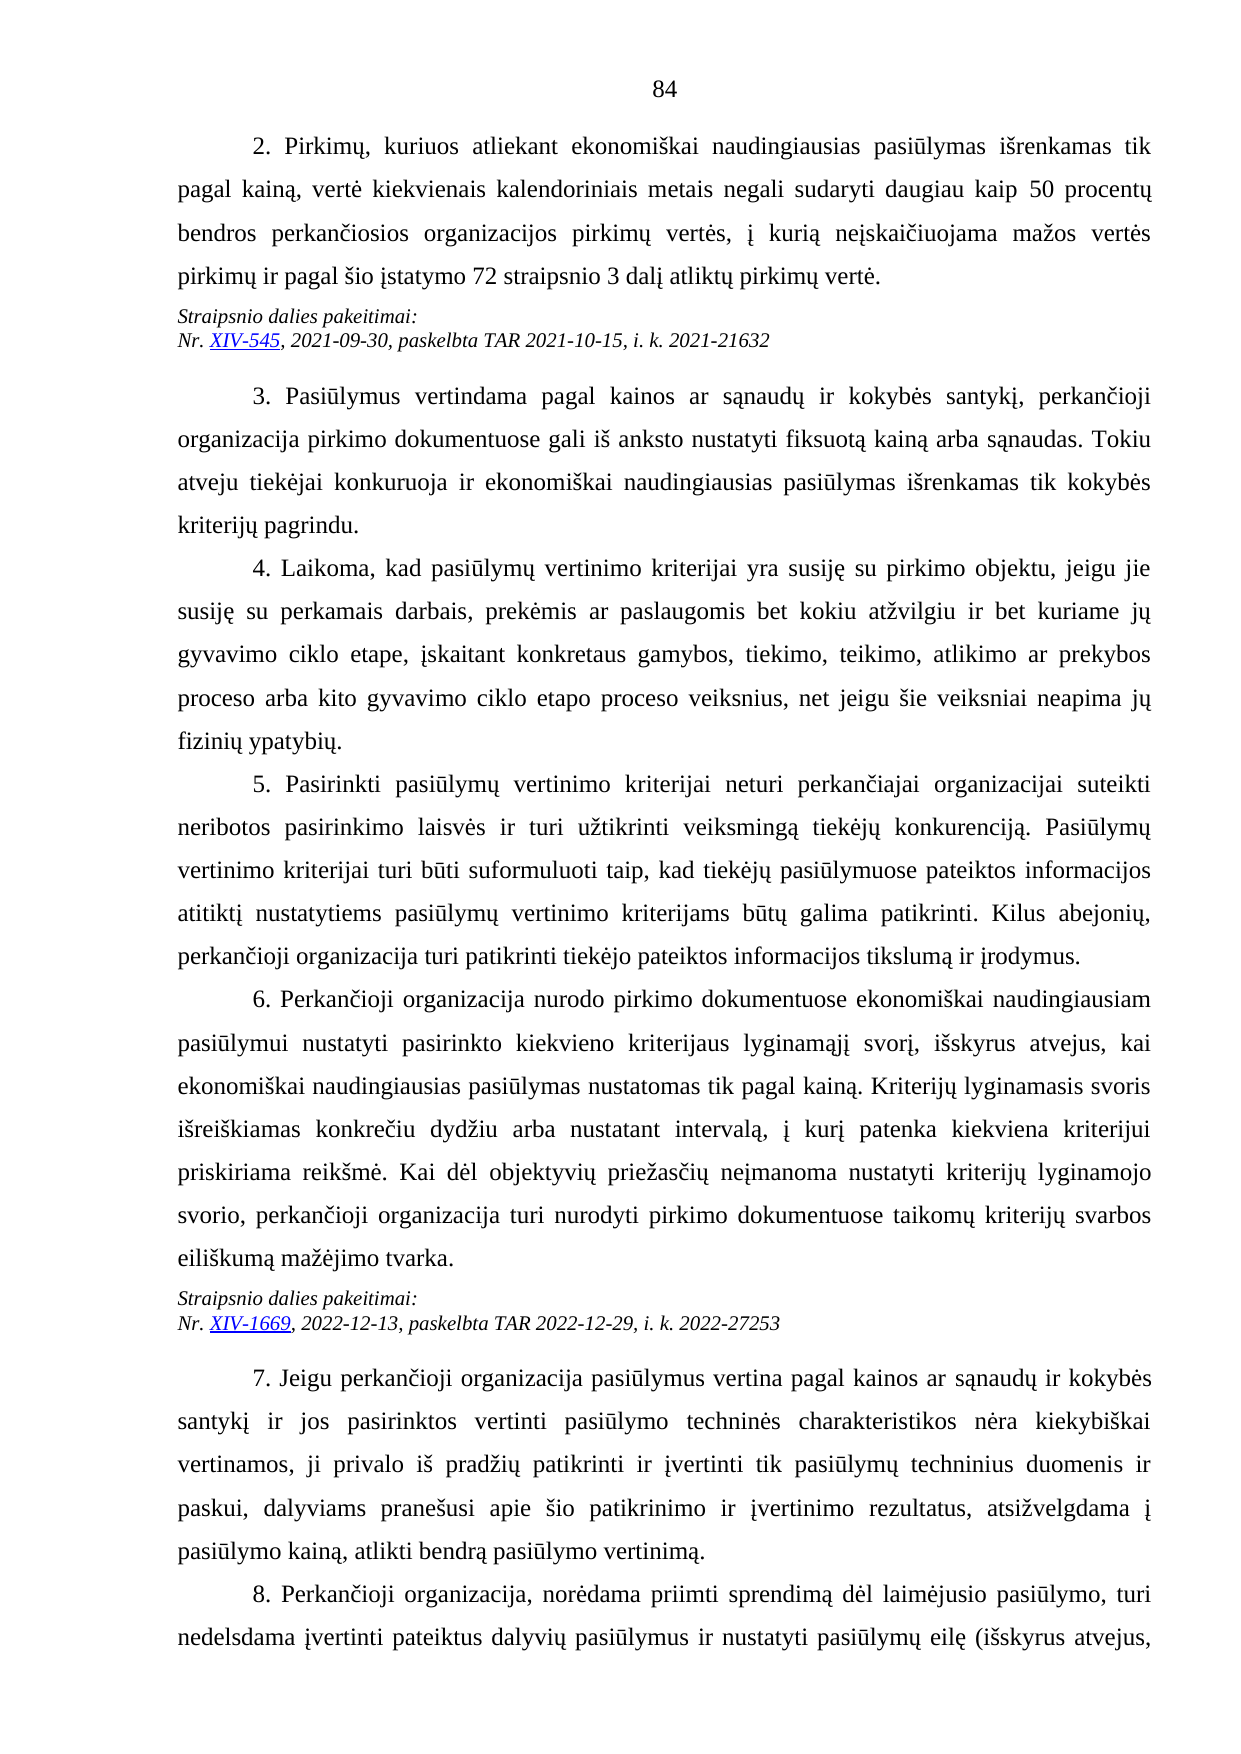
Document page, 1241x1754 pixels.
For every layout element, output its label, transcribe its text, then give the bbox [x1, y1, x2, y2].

text Straipsnio dalies pakeitimai: [177, 304, 1152, 328]
text Straipsnio dalies pakeitimai: [177, 1286, 1152, 1310]
text 2. Pirkimų, kuriuos atliekant ekonomiškai naudingiausias pasiūlymas išrenkamas tik pagal kainą, vertė kiekvienais kalendoriniais metais negali sudaryti daugiau kaip 50 procentų bendros perkančiosios organizacijos pirkimų vertės, į kurią neįskaičiuojama mažos vertės pirkimų ir pagal šio įstatymo 72 straipsnio 3 dalį atliktų pirkimų vertė. [177, 131, 1152, 289]
text 8. Perkančioji organizacija, norėdama priimti sprendimą dėl laimėjusio pasiūlymo, turi nedelsdama įvertinti pateiktus dalyvių pasiūlymus ir nustatyti pasiūlymų eilę (išskyrus atvejus, [177, 1579, 1152, 1651]
text 6. Perkančioji organizacija nurodo pirkimo dokumentuose ekonomiškai naudingiausiam pasiūlymui nustatyti pasirinkto kiekvieno kriterijaus lyginamąjį svorį, išskyrus atvejus, kai ekonomiškai naudingiausias pasiūlymas nustatomas tik pagal kainą. Kriterijų lyginamasis svoris išreiškiamas konkrečiu dydžiu arba nustatant intervalą, į kurį patenka kiekviena kriterijui priskiriama reikšmė. Kai dėl objektyvių priežasčių neįmanoma nustatyti kriterijų lyginamojo svorio, perkančioji organizacija turi nurodyti pirkimo dokumentuose taikomų kriterijų svarbos eiliškumą mažėjimo tvarka. [177, 984, 1152, 1272]
text 7. Jeigu perkančioji organizacija pasiūlymus vertina pagal kainos ar sąnaudų ir kokybės santykį ir jos pasirinktos vertinti pasiūlymo techninės charakteristikos nėra kiekybiškai vertinamos, ji privalo iš pradžių patikrinti ir įvertinti tik pasiūlymų techninius duomenis ir paskui, dalyviams pranešusi apie šio patikrinimo ir įvertinimo rezultatus, atsižvelgdama į pasiūlymo kainą, atlikti bendrą pasiūlymo vertinimą. [177, 1363, 1152, 1564]
text 3. Pasiūlymus vertindama pagal kainos ar sąnaudų ir kokybės santykį, perkančioji organizacija pirkimo dokumentuose gali iš anksto nustatyti fiksuotą kainą arba sąnaudas. Tokiu atveju tiekėjai konkuruoja ir ekonomiškai naudingiausias pasiūlymas išrenkamas tik kokybės kriterijų pagrindu. [177, 381, 1152, 539]
text 4. Laikoma, kad pasiūlymų vertinimo kriterijai yra susiję su pirkimo objektu, jeigu jie susiję su perkamais darbais, prekėmis ar paslaugomis bet kokiu atžvilgiu ir bet kuriame jų gyvavimo ciklo etape, įskaitant konkretaus gamybos, tiekimo, teikimo, atlikimo ar prekybos proceso arba kito gyvavimo ciklo etapo proceso veiksnius, net jeigu šie veiksniai neapima jų fizinių ypatybių. [177, 553, 1152, 754]
text Nr. XIV-1669, 2022-12-13, paskelbta TAR 2022-12-29, i. k. 2022-27253 [177, 1310, 1152, 1334]
text Nr. XIV-545, 2021-09-30, paskelbta TAR 2021-10-15, i. k. 2021-21632 [177, 328, 1152, 352]
text 5. Pasirinkti pasiūlymų vertinimo kriterijai neturi perkančiajai organizacijai suteikti neribotos pasirinkimo laisvės ir turi užtikrinti veiksmingą tiekėjų konkurenciją. Pasiūlymų vertinimo kriterijai turi būti suformuluoti taip, kad tiekėjų pasiūlymuose pateiktos informacijos atitiktį nustatytiems pasiūlymų vertinimo kriterijams būtų galima patikrinti. Kilus abejonių, perkančioji organizacija turi patikrinti tiekėjo pateiktos informacijos tikslumą ir įrodymus. [177, 769, 1152, 970]
